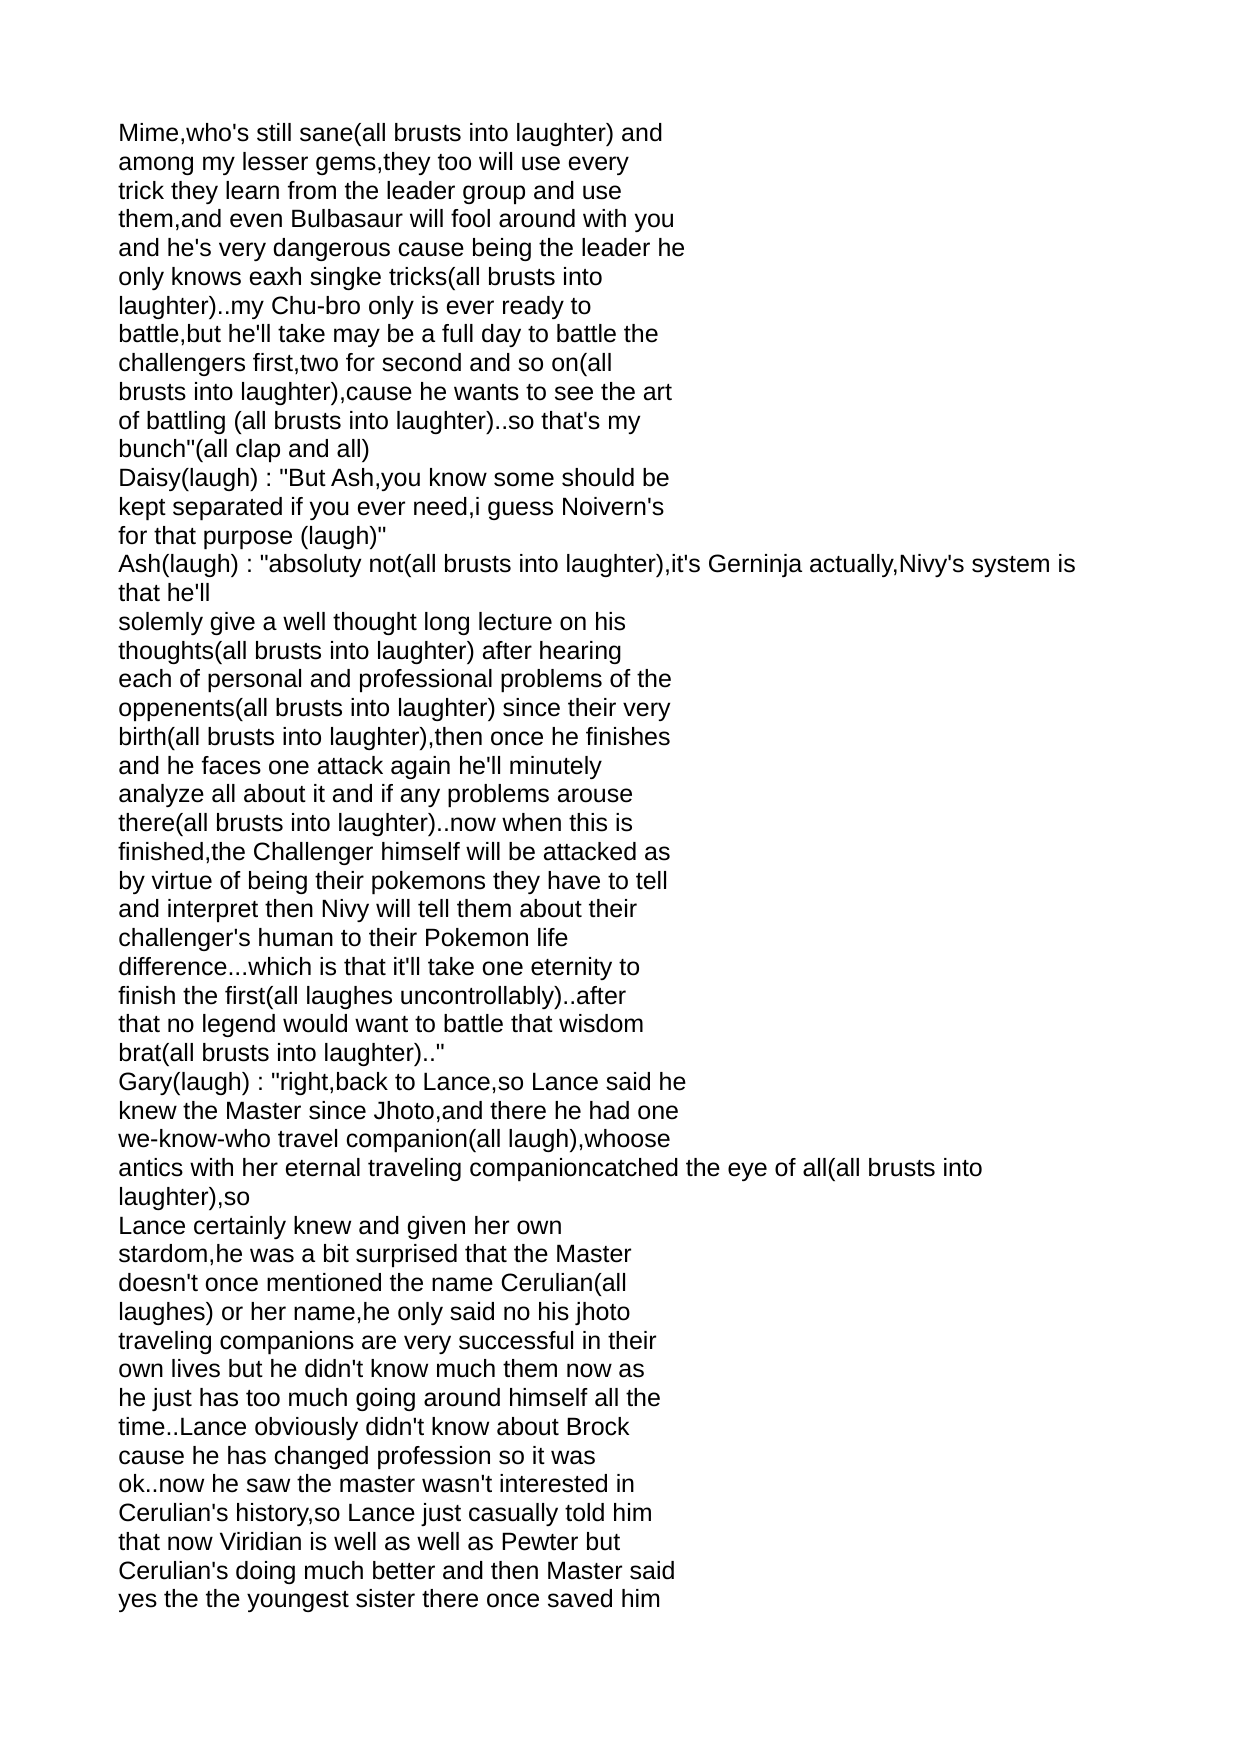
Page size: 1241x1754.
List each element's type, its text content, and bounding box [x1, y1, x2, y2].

text brat(all brusts into laughter).." [118, 1038, 1122, 1067]
text and interpret then Nivy will tell them about their [118, 894, 1122, 923]
text he just has too much going around himself all the [118, 1383, 1122, 1412]
text among my lesser gems,they too will use every [118, 147, 1122, 176]
text challengers first,two for second and so on(all [118, 348, 1122, 377]
text we-know-who travel companion(all laugh),whoose [118, 1124, 1122, 1153]
text each of personal and professional problems of the [118, 664, 1122, 693]
text and he's very dangerous cause being the leader he [118, 233, 1122, 262]
text that no legend would want to battle that wisdom [118, 1009, 1122, 1038]
text ok..now he saw the master wasn't interested in [118, 1469, 1122, 1498]
text kept separated if you ever need,i guess Noivern's [118, 492, 1122, 521]
text oppenents(all brusts into laughter) since their very [118, 693, 1122, 722]
text them,and even Bulbasaur will fool around with you [118, 204, 1122, 233]
text brusts into laughter),cause he wants to see the art [118, 377, 1122, 406]
text Cerulian's history,so Lance just casually told him [118, 1498, 1122, 1527]
text that now Viridian is well as well as Pewter but [118, 1527, 1122, 1556]
text traveling companions are very successful in their [118, 1326, 1122, 1354]
text laughes) or her name,he only said no his jhoto [118, 1297, 1122, 1326]
text there(all brusts into laughter)..now when this is [118, 808, 1122, 837]
text by virtue of being their pokemons they have to tell [118, 866, 1122, 894]
text finish the first(all laughes uncontrollably)..after [118, 981, 1122, 1009]
text Gary(laugh) : "right,back to Lance,so Lance said he [118, 1067, 1122, 1096]
text for that purpose (laugh)" [118, 521, 1122, 549]
text only knows eaxh singke tricks(all brusts into [118, 262, 1122, 291]
text Daisy(laugh) : "But Ash,you know some should be [118, 463, 1122, 492]
text own lives but he didn't know much them now as [118, 1354, 1122, 1383]
text birth(all brusts into laughter),then once he finishes [118, 722, 1122, 751]
text bunch"(all clap and all) [118, 434, 1122, 463]
text cause he has changed profession so it was [118, 1441, 1122, 1469]
text Cerulian's doing much better and then Master said [118, 1556, 1122, 1584]
text antics with her eternal traveling companioncatched the eye of all(all brusts into laughter),so [118, 1153, 1122, 1211]
text challenger's human to their Pokemon life [118, 923, 1122, 952]
text trick they learn from the leader group and use [118, 176, 1122, 204]
text laughter)..my Chu-bro only is ever ready to [118, 291, 1122, 319]
text finished,the Challenger himself will be attacked as [118, 837, 1122, 866]
text stardom,he was a bit surprised that the Master [118, 1239, 1122, 1268]
text analyze all about it and if any problems arouse [118, 779, 1122, 808]
text thoughts(all brusts into laughter) after hearing [118, 636, 1122, 664]
text knew the Master since Jhoto,and there he had one [118, 1096, 1122, 1124]
text time..Lance obviously didn't know about Brock [118, 1412, 1122, 1441]
text of battling (all brusts into laughter)..so that's my [118, 406, 1122, 434]
text difference...which is that it'll take one eternity to [118, 952, 1122, 981]
text Mime,who's still sane(all brusts into laughter) and [118, 118, 1122, 147]
text Lance certainly knew and given her own [118, 1211, 1122, 1239]
text and he faces one attack again he'll minutely [118, 751, 1122, 779]
text solemly give a well thought long lecture on his [118, 607, 1122, 636]
text yes the the youngest sister there once saved him [118, 1584, 1122, 1613]
text battle,but he'll take may be a full day to battle the [118, 319, 1122, 348]
text Ash(laugh) : "absoluty not(all brusts into laughter),it's Gerninja actually,Nivy's system is that he'll [118, 549, 1122, 607]
text doesn't once mentioned the name Cerulian(all [118, 1268, 1122, 1297]
